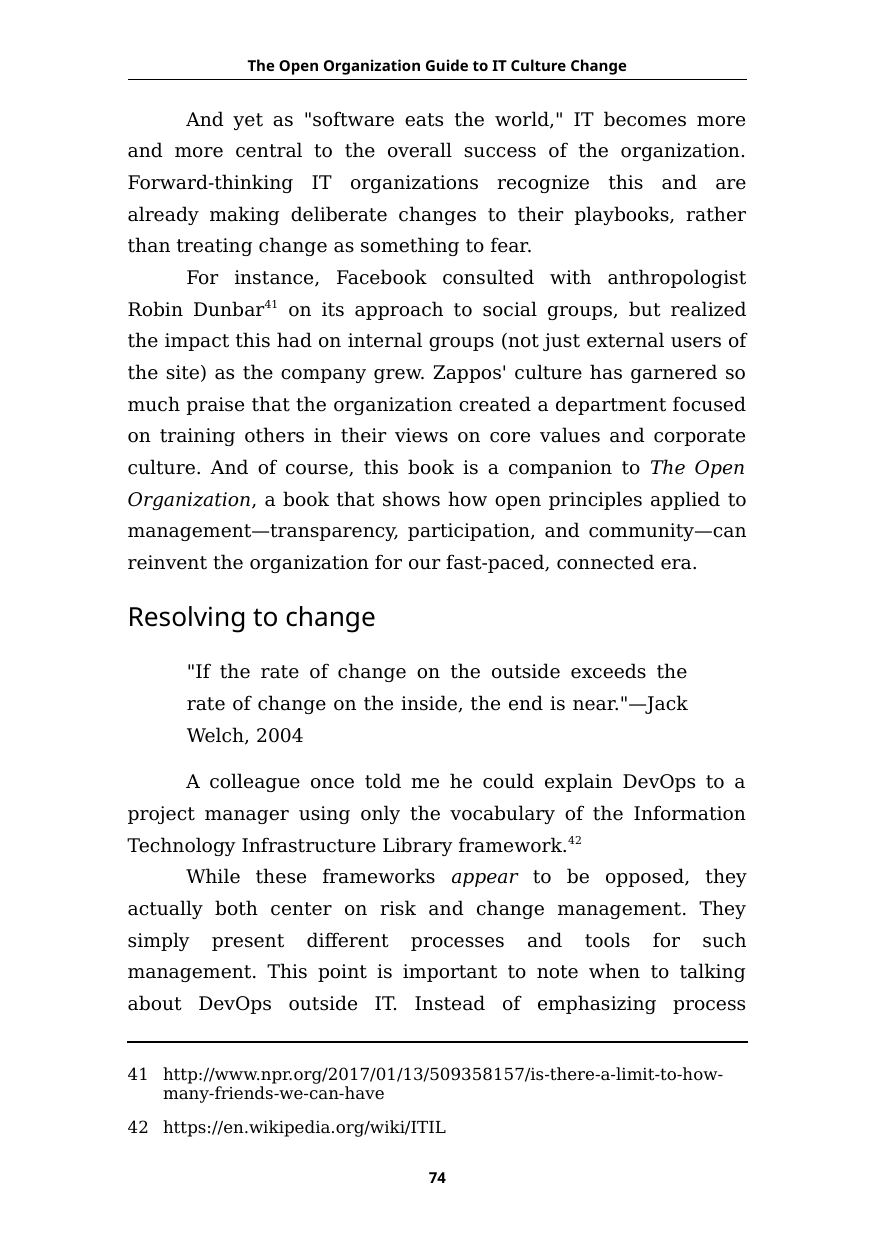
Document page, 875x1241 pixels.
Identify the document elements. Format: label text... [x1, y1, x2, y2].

text "If the rate of change on the outside exceeds the rate of change on the inside, the end is near."—Jack Welch, 2004 [187, 662, 688, 747]
text While these frameworks appear to be opposed, they actually both center on risk and change management. They simply present different processes and tools for such management. This point is important to note when to talking about DevOps outside IT. Instead of emphasizing process [127, 867, 747, 1015]
text And yet as "software eats the world," IT becomes more and more central to the overall success of the organization. Forward-thinking IT organizations recognize this and are already making deliberate changes to their playbooks, rather than treating change as something to fear. [127, 109, 747, 257]
text http://www.npr.org/2017/01/13/509358157/is-there-a-limit-to-how-many-friends-we-can-have [127, 1064, 747, 1103]
text A colleague once told me he could explain DevOps to a project manager using only the vocabulary of the Information Technology Infrastructure Library framework. [127, 772, 747, 857]
text https://en.wikipedia.org/wiki/ITIL [127, 1118, 747, 1138]
text For instance, Facebook consulted with anthropologist Robin Dunbar on its approach to social groups, but realized the impact this had on internal groups (not just external users of the site) as the company grew. Zappos' culture has garnered so much praise that the organization created a department focused on training others in their views on core values and corporate culture. And of course, this book is a companion to The Open Organization, a book that shows how open principles applied to management—transparency, participation, and community—can reinvent the organization for our fast-paced, connected era. [127, 267, 747, 574]
subtitle Resolving to change [127, 598, 747, 634]
